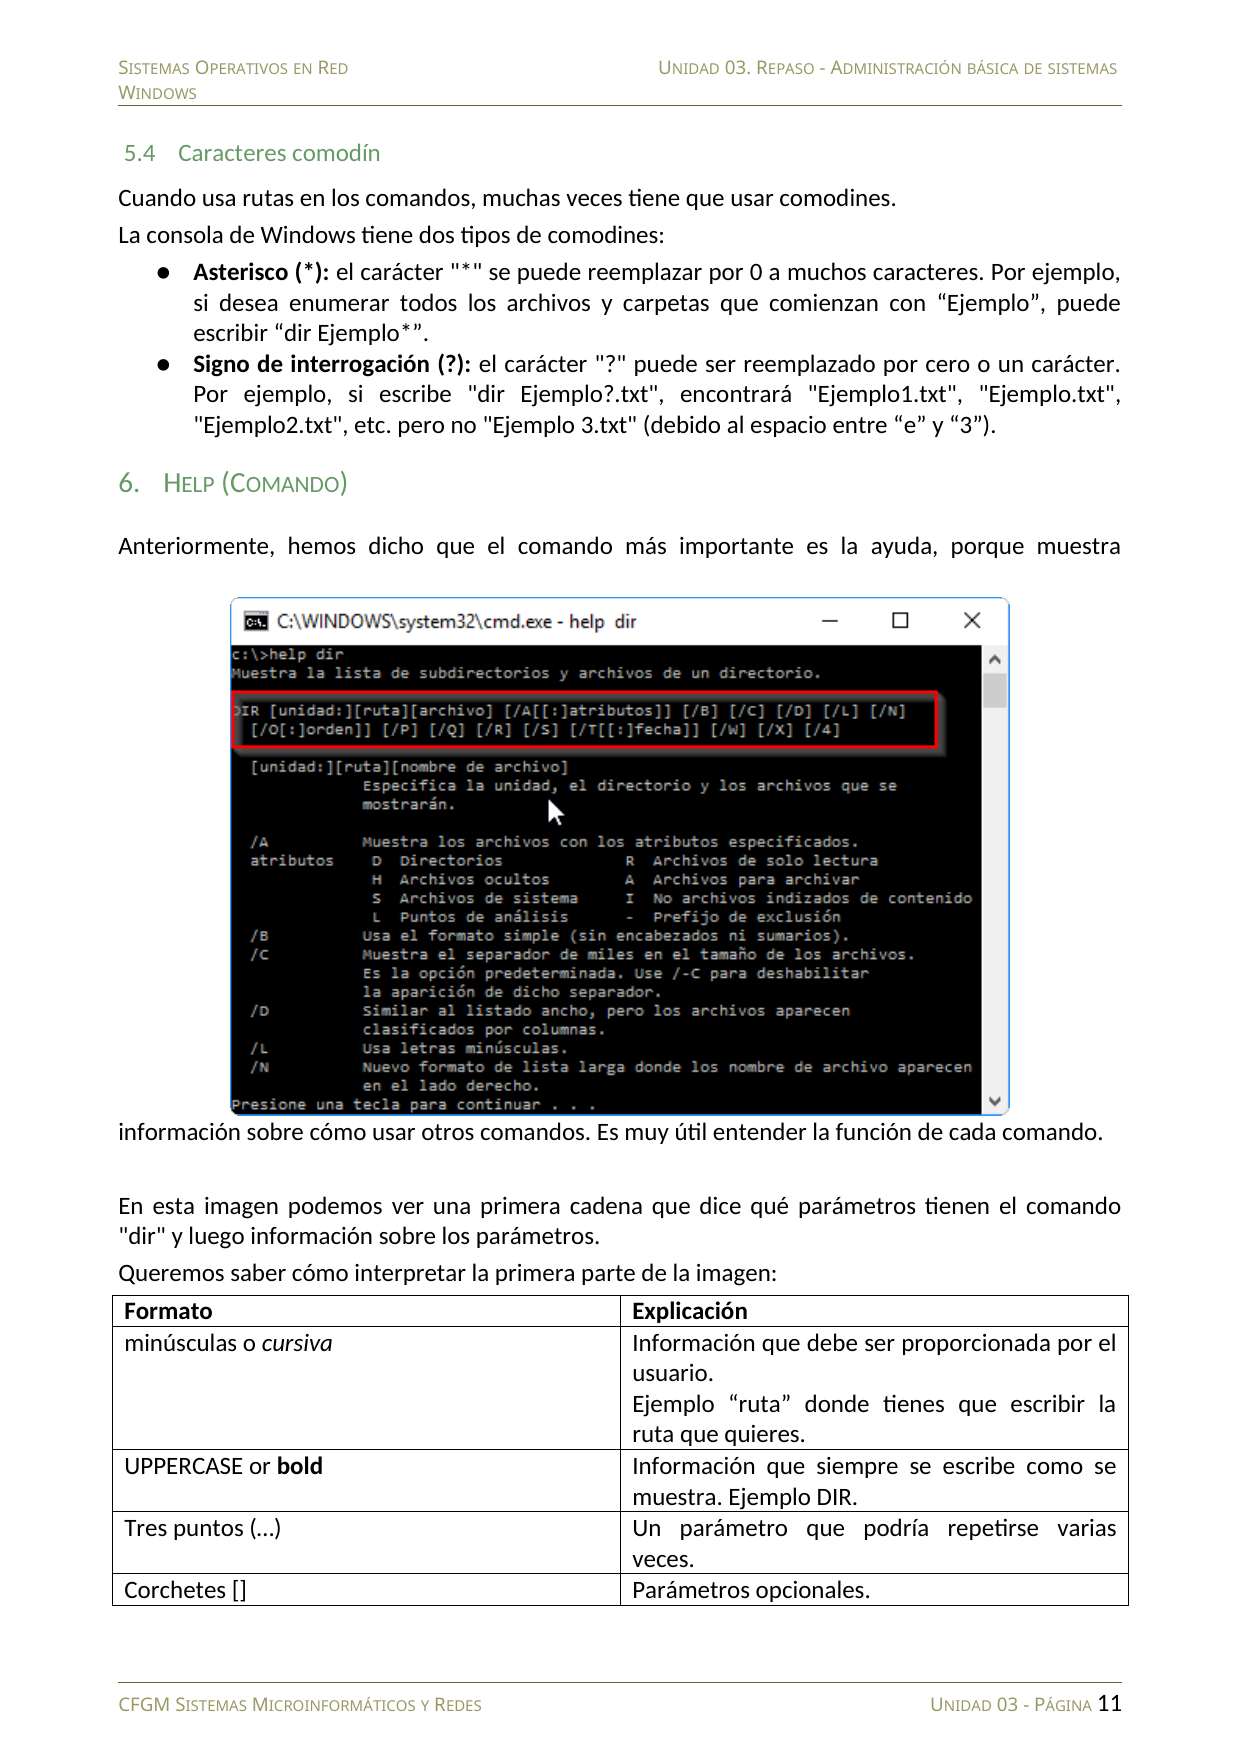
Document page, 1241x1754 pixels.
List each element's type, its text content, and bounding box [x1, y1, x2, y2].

text La consola de Windows tiene dos tipos de comodines: [118, 219, 1122, 250]
table_header Formato [113, 1296, 620, 1326]
text Anteriormente, hemos dicho que el comando más importante es la ayuda, porque muestra información sobre cómo usar otros comandos. Es muy útil entender la función de cada comando. [118, 530, 1122, 1147]
text Cuando usa rutas en los comandos, muchas veces tiene que usar comodines. [118, 182, 1122, 213]
list Asterisco (*): el carácter "*" se puede reemplazar por 0 a muchos caracteres. Por ejemplo, si desea enumerar todos los archivos y carpetas que comienzan con “Ejemplo”, puede escribir “dir Ejemplo*”. [156, 256, 1122, 348]
table_cell Información que siempre se escribe como se muestra. Ejemplo DIR. [621, 1450, 1128, 1511]
table_cell Parámetros opcionales. [621, 1574, 1128, 1605]
list Signo de interrogación (?): el carácter "?" puede ser reemplazado por cero o un carácter. Por ejemplo, si escribe "dir Ejemplo?.txt", encontrará "Ejemplo1.txt", "Ejemplo.txt", "Ejemplo2.txt", etc. pero no "Ejemplo 3.txt" (debido al espacio entre “e” y “3”). [156, 348, 1122, 439]
table_cell Tres puntos (…) [113, 1512, 620, 1573]
table_cell minúsculas o cursiva [113, 1327, 620, 1449]
subtitle Help (Comando) [118, 464, 1122, 500]
table_cell Información que debe ser proporcionada por el usuario. Ejemplo “ruta” donde tienes que escribir la ruta que quieres. [621, 1327, 1128, 1449]
table_cell Corchetes [] [113, 1574, 620, 1605]
subtitle Caracteres comodín [118, 137, 1122, 167]
table_header Explicación [621, 1296, 1128, 1326]
text En esta imagen podemos ver una primera cadena que dice qué parámetros tienen el comando "dir" y luego información sobre los parámetros. [118, 1190, 1122, 1251]
table_cell UPPERCASE or bold [113, 1450, 620, 1511]
picture [230, 597, 1010, 1116]
text Queremos saber cómo interpretar la primera parte de la imagen: [118, 1257, 1122, 1288]
table_cell Un parámetro que podría repetirse varias veces. [621, 1512, 1128, 1573]
